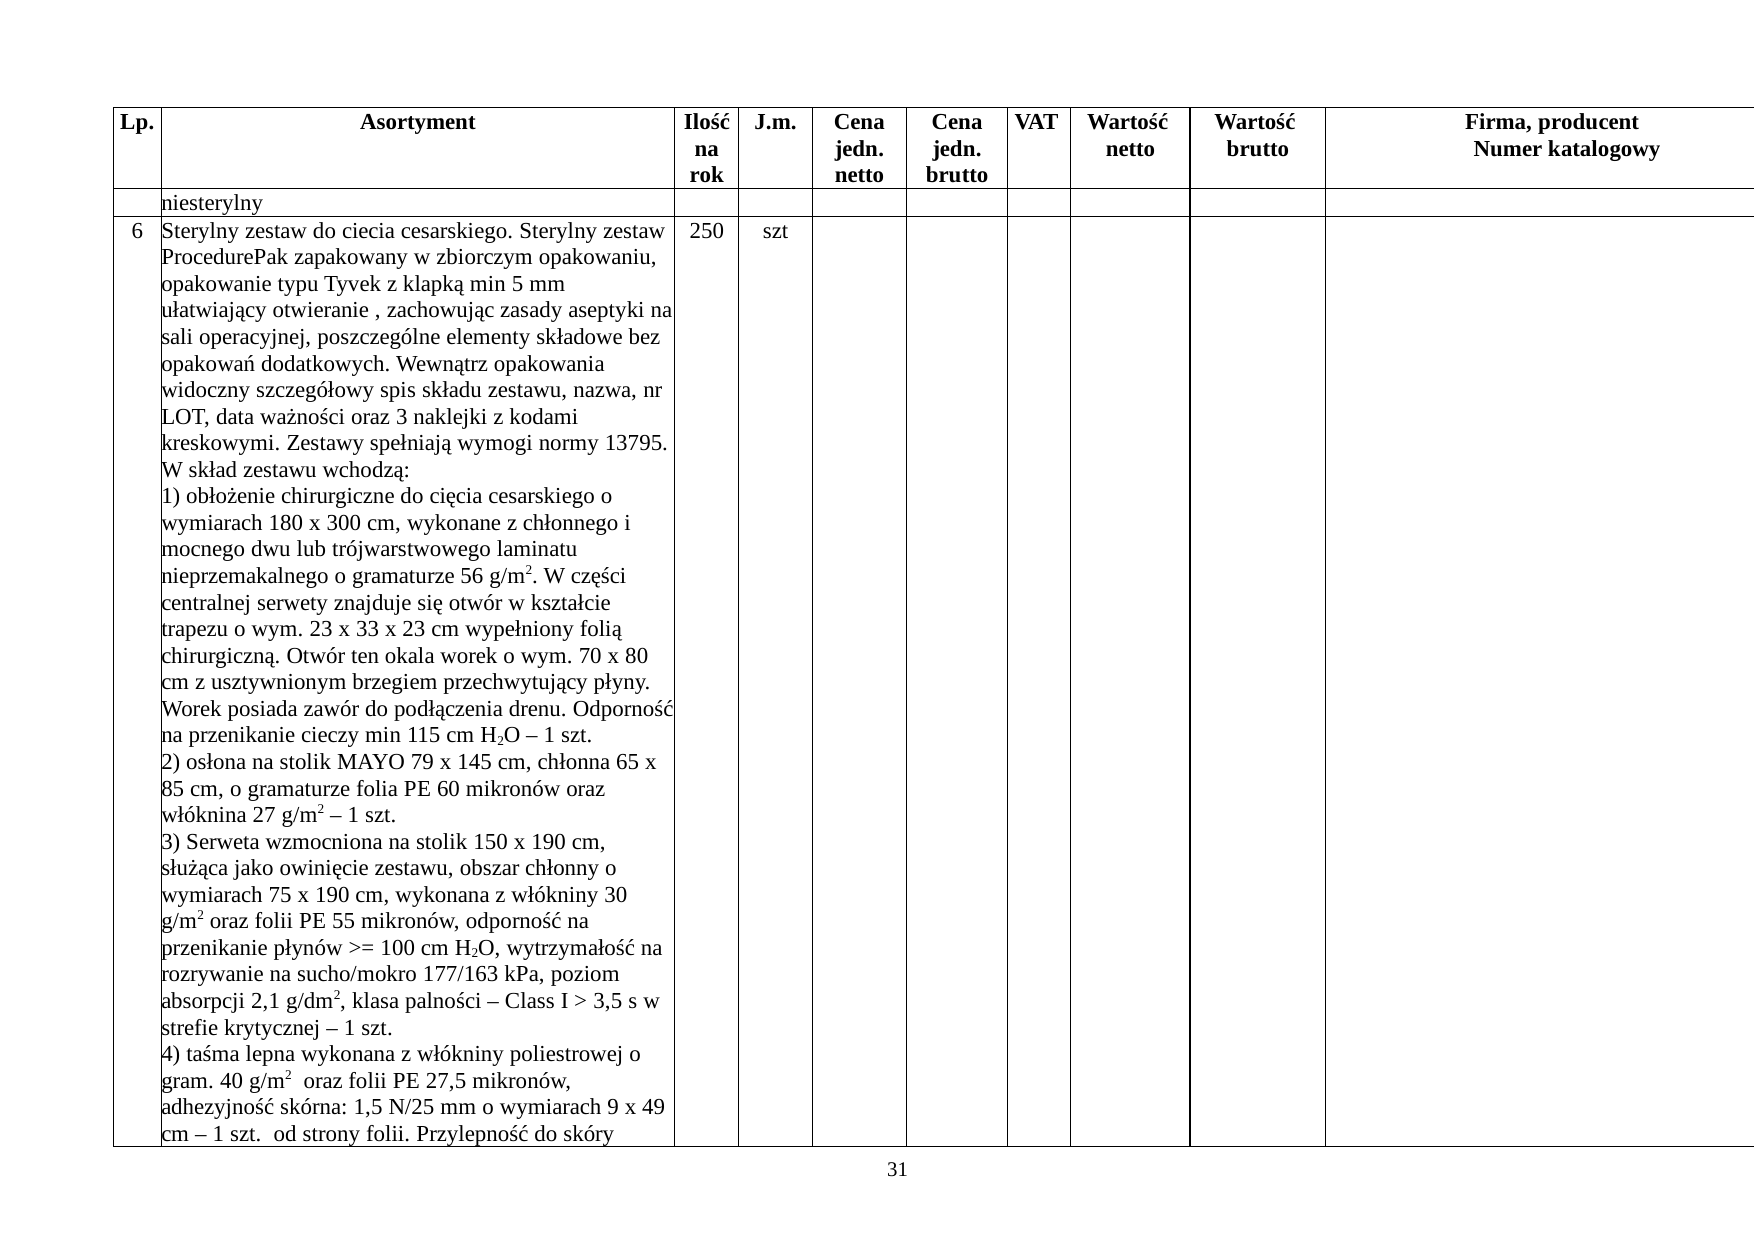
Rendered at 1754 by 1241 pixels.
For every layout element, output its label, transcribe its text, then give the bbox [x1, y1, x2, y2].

table_cell [1071, 217, 1189, 1146]
table_header Cena jedn. brutto [907, 108, 1007, 188]
table_header J.m. [739, 108, 812, 188]
table_cell [1008, 189, 1070, 216]
table_header Lp. [114, 108, 161, 188]
table_cell 6 [114, 217, 161, 1146]
table_cell [1326, 189, 1754, 216]
table_header Ilość na rok [675, 108, 738, 188]
table_cell [675, 189, 738, 216]
table_cell 250 [675, 217, 738, 1146]
table_cell niesterylny [162, 189, 674, 216]
table_cell [1008, 217, 1070, 1146]
table_header Asortyment [162, 108, 674, 188]
table_header Cena jedn. netto [813, 108, 906, 188]
table_cell [1071, 189, 1189, 216]
table_cell [1191, 217, 1325, 1146]
table_cell [813, 217, 906, 1146]
table_cell [907, 189, 1007, 216]
table_cell Sterylny zestaw do ciecia cesarskiego. Sterylny zestaw ProcedurePak zapakowany w zbiorczym opakowaniu, opakowanie typu Tyvek z klapką min 5 mm ułatwiający otwieranie , zachowując zasady aseptyki na sali operacyjnej, poszczególne elementy składowe bez opakowań dodatkowych. Wewnątrz opakowania widoczny szczegółowy spis składu zestawu, nazwa, nr LOT, data ważności oraz 3 naklejki z kodami kreskowymi. Zestawy spełniają wymogi normy 13795. W skład zestawu wchodzą: 1) obłożenie chirurgiczne do cięcia cesarskiego o wymiarach 180 x 300 cm, wykonane z chłonnego i mocnego dwu lub trójwarstwowego laminatu nieprzemakalnego o gramaturze 56 g/m2. W części centralnej serwety znajduje się otwór w kształcie trapezu o wym. 23 x 33 x 23 cm wypełniony folią chirurgiczną. Otwór ten okala worek o wym. 70 x 80 cm z usztywnionym brzegiem przechwytujący płyny. Worek posiada zawór do podłączenia drenu. Odporność na przenikanie cieczy min 115 cm H2O – 1 szt. 2) osłona na stolik MAYO 79 x 145 cm, chłonna 65 x 85 cm, o gramaturze folia PE 60 mikronów oraz włóknina 27 g/m2 – 1 szt. 3) Serweta wzmocniona na stolik 150 x 190 cm, służąca jako owinięcie zestawu, obszar chłonny o wymiarach 75 x 190 cm, wykonana z włókniny 30 g/m2 oraz folii PE 55 mikronów, odporność na przenikanie płynów >= 100 cm H2O, wytrzymałość na rozrywanie na sucho/mokro 177/163 kPa, poziom absorpcji 2,1 g/dm2, klasa palności – Class I > 3,5 s w strefie krytycznej – 1 szt. 4) taśma lepna wykonana z włókniny poliestrowej o gram. 40 g/m2 oraz folii PE 27,5 mikronów, adhezyjność skórna: 1,5 N/25 mm o wymiarach 9 x 49 cm – 1 szt. od strony folii. Przylepność do skóry [162, 217, 674, 1146]
table_header Wartość netto [1071, 108, 1189, 188]
table_cell [813, 189, 906, 216]
table_cell szt [739, 217, 812, 1146]
table_cell [1326, 217, 1754, 1146]
table_cell [114, 189, 161, 216]
table_cell [739, 189, 812, 216]
table_header Wartość brutto [1191, 108, 1325, 188]
table_cell [1191, 189, 1325, 216]
table_header Firma, producent Numer katalogowy [1326, 108, 1754, 188]
table_cell [907, 217, 1007, 1146]
table_header VAT [1008, 108, 1070, 188]
